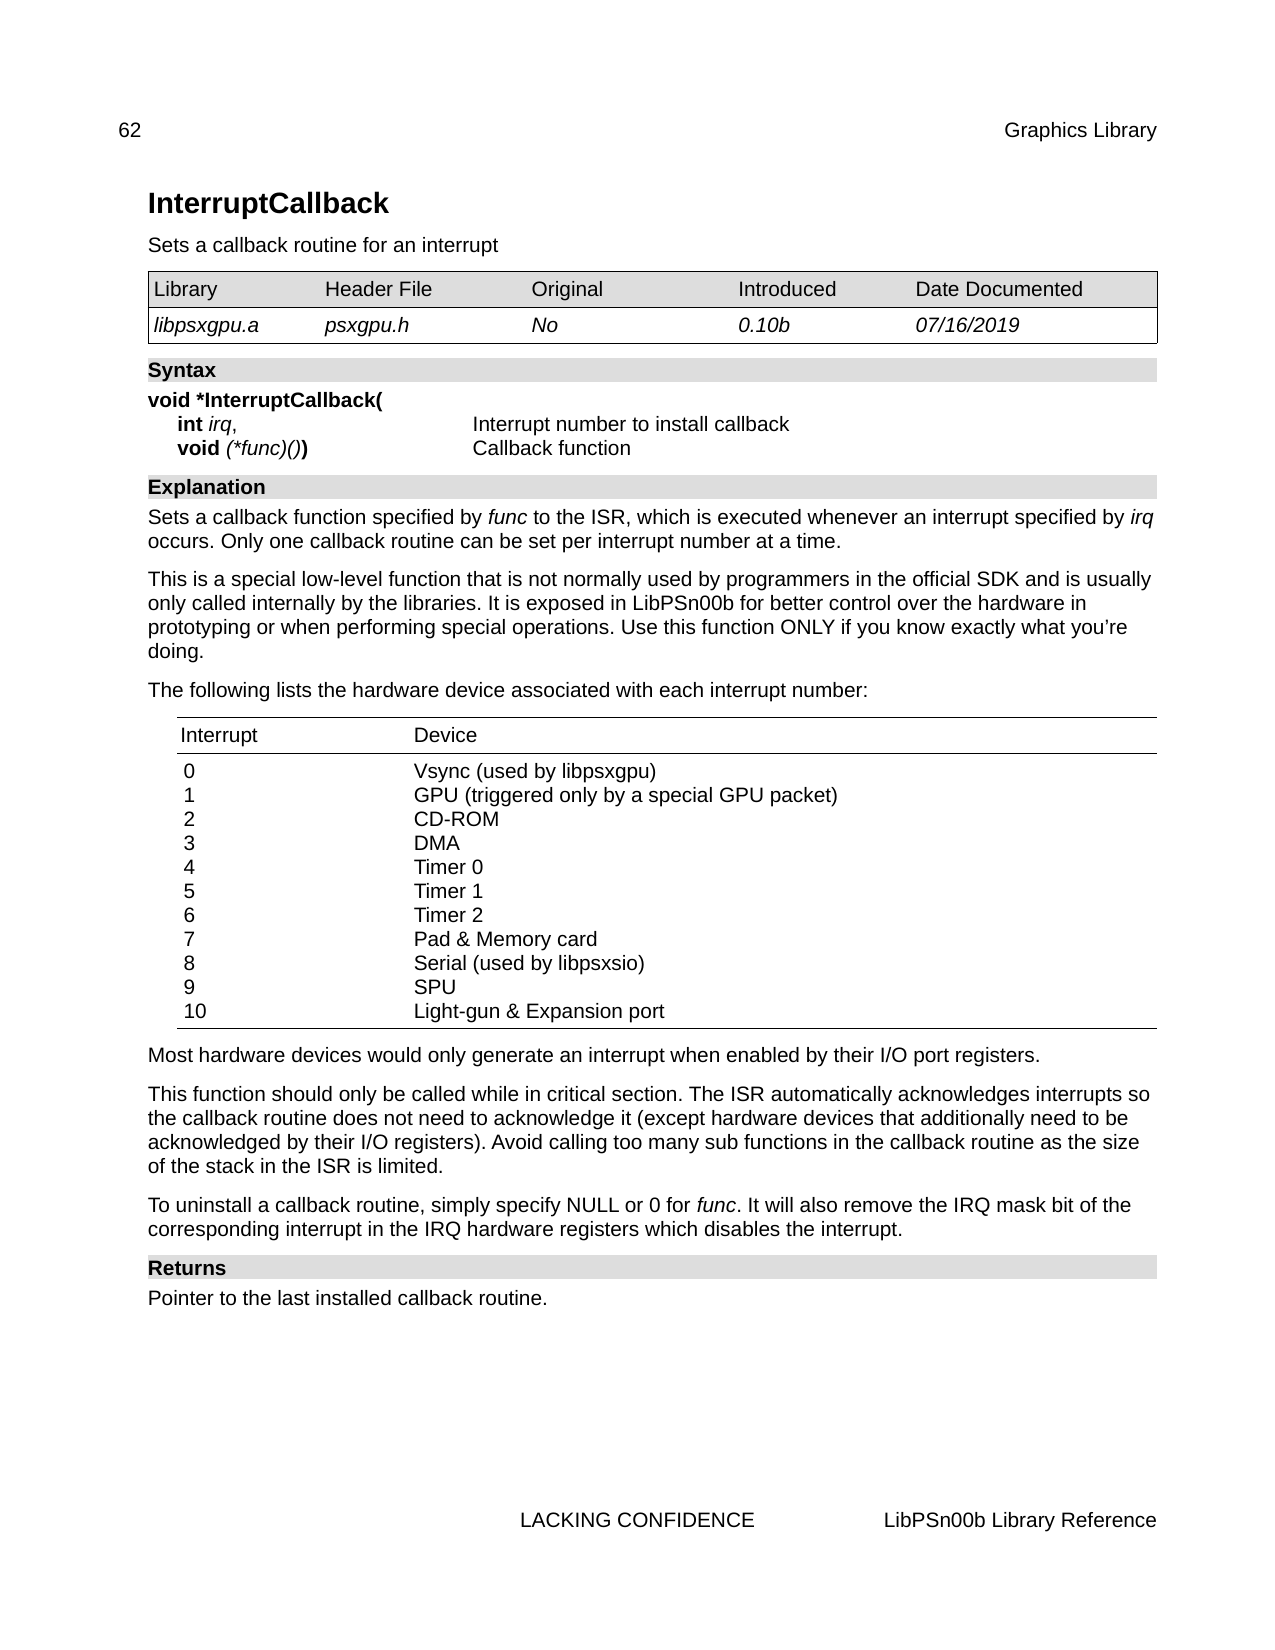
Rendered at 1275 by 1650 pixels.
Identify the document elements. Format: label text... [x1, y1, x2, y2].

text 0 Vsync (used by libpsxgpu) [177, 754, 1157, 777]
subtitle Explanation [148, 475, 1157, 499]
text This function should only be called while in critical section. The ISR automatically acknowledges interrupts so the callback routine does not need to acknowledge it (except hardware devices that additionally need to be acknowledged by their I/O registers). Avoid calling too many sub functions in the callback routine as the size of the stack in the ISR is limited. [148, 1082, 1157, 1178]
text Interrupt Device [177, 718, 1157, 747]
text 9 SPU [177, 968, 1157, 992]
text Pointer to the last installed callback routine. [148, 1285, 1157, 1309]
text 6 Timer 2 [177, 896, 1157, 920]
text To uninstall a callback routine, simply specify NULL or 0 for func. It will also remove the IRQ mask bit of the corresponding interrupt in the IRQ hardware registers which disables the interrupt. [148, 1193, 1157, 1241]
subtitle Returns [148, 1255, 1157, 1279]
text void (*func)()) Callback function [148, 436, 1157, 460]
text 10 Light-gun & Expansion port [177, 992, 1157, 1028]
text void *InterruptCallback( [148, 388, 1157, 412]
text Most hardware devices would only generate an interrupt when enabled by their I/O port registers. [148, 1043, 1157, 1067]
text 2 CD-ROM [177, 801, 1157, 824]
text Sets a callback function specified by func to the ISR, which is executed whenever an interrupt specified by irq occurs. Only one callback routine can be set per interrupt number at a time. [148, 504, 1157, 552]
text The following lists the hardware device associated with each interrupt number: [148, 678, 1157, 702]
text 4 Timer 0 [177, 848, 1157, 872]
text This is a special low-level function that is not normally used by programmers in the official SDK and is usually only called internally by the libraries. It is exposed in LibPSn00b for better control over the hardware in prototyping or when performing special operations. Use this function ONLY if you know exactly what you’re doing. [148, 567, 1157, 663]
text Sets a callback routine for an interrupt [148, 232, 1157, 256]
text 8 Serial (used by libpsxsio) [177, 944, 1157, 968]
subtitle InterruptCallback [148, 186, 1157, 220]
text libpsxgpu.a psxgpu.h No 0.10b 07/16/2019 [149, 308, 1157, 343]
text 1 GPU (triggered only by a special GPU packet) [177, 777, 1157, 801]
text 7 Pad & Memory card [177, 920, 1157, 944]
text 5 Timer 1 [177, 872, 1157, 896]
text int irq, Interrupt number to install callback [148, 412, 1157, 436]
text Library Header File Original Introduced Date Documented [149, 272, 1157, 307]
subtitle Syntax [148, 358, 1157, 382]
text 3 DMA [177, 824, 1157, 848]
